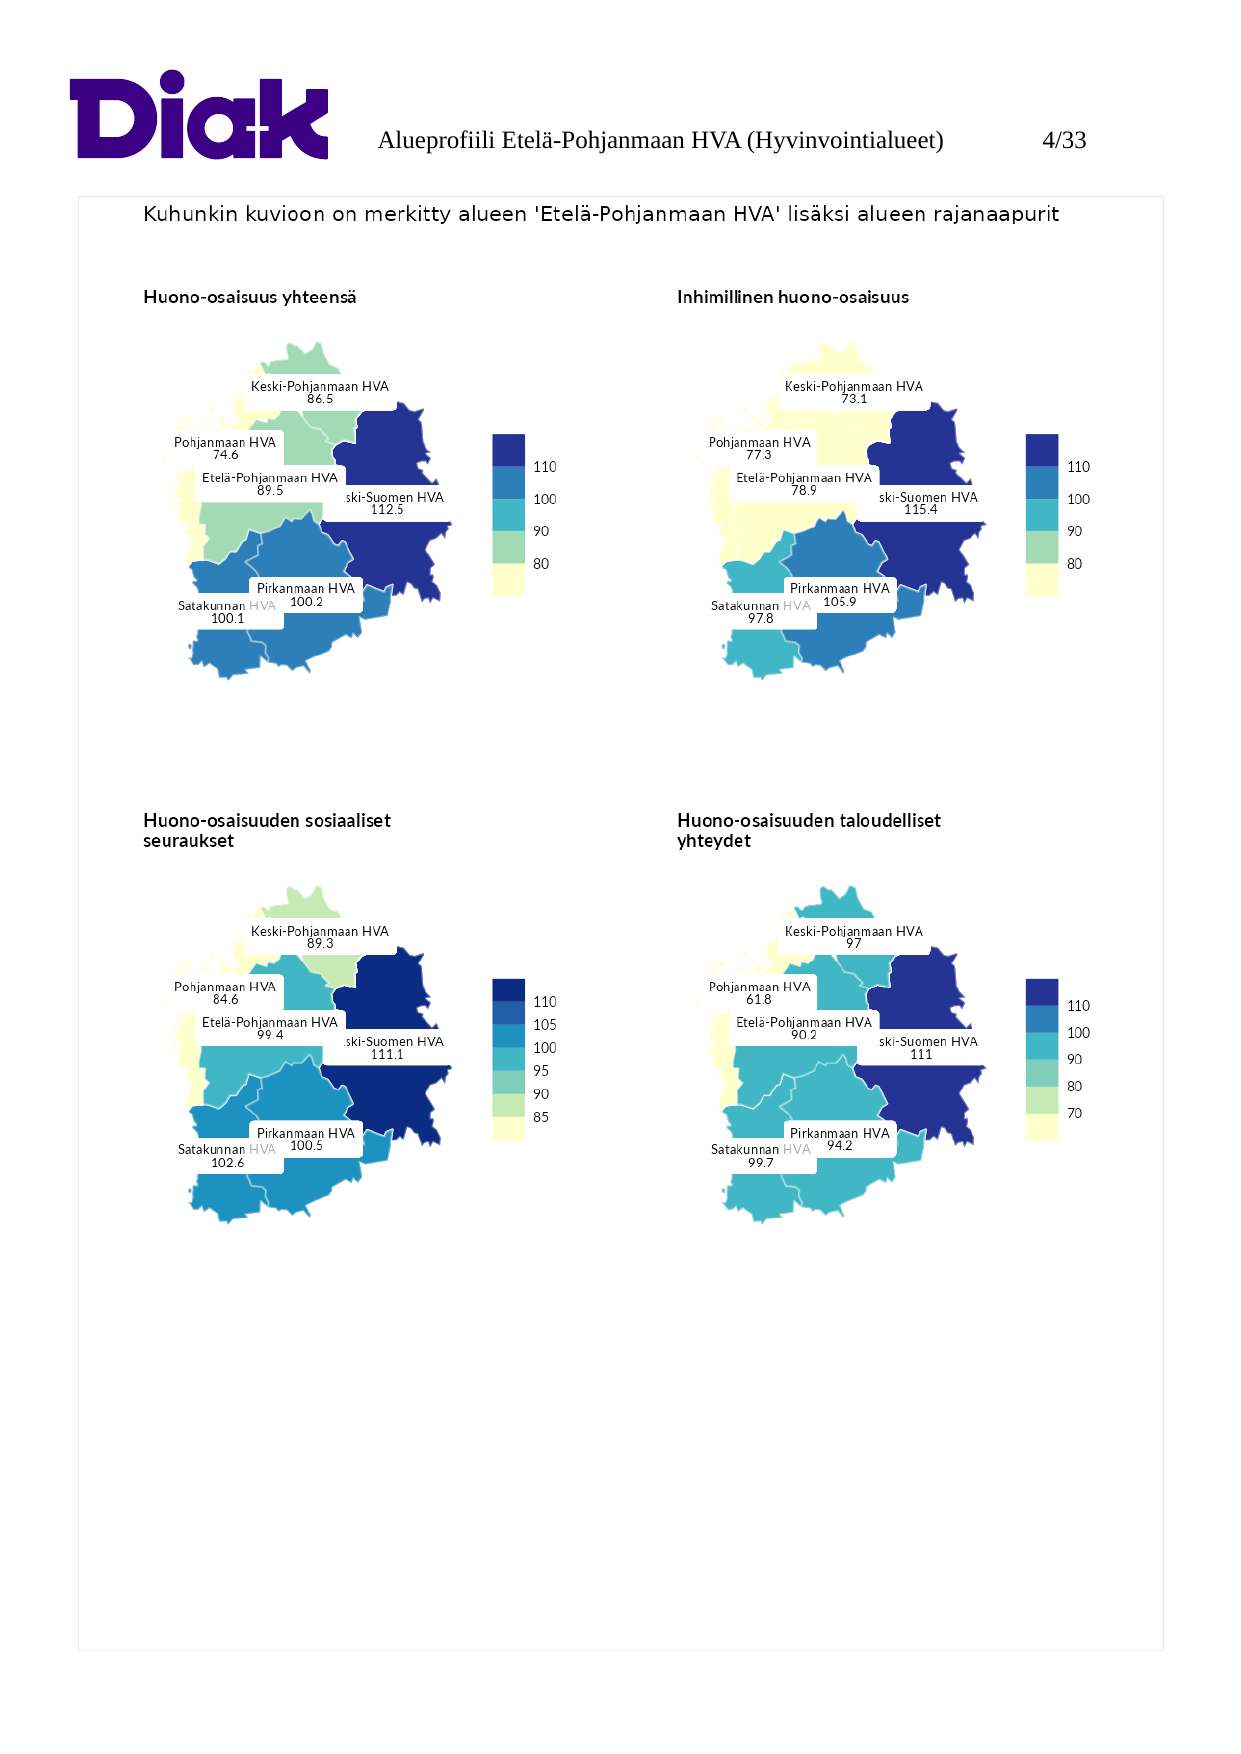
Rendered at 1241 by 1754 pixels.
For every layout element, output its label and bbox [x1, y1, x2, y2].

picture [61, 196, 1179, 1651]
